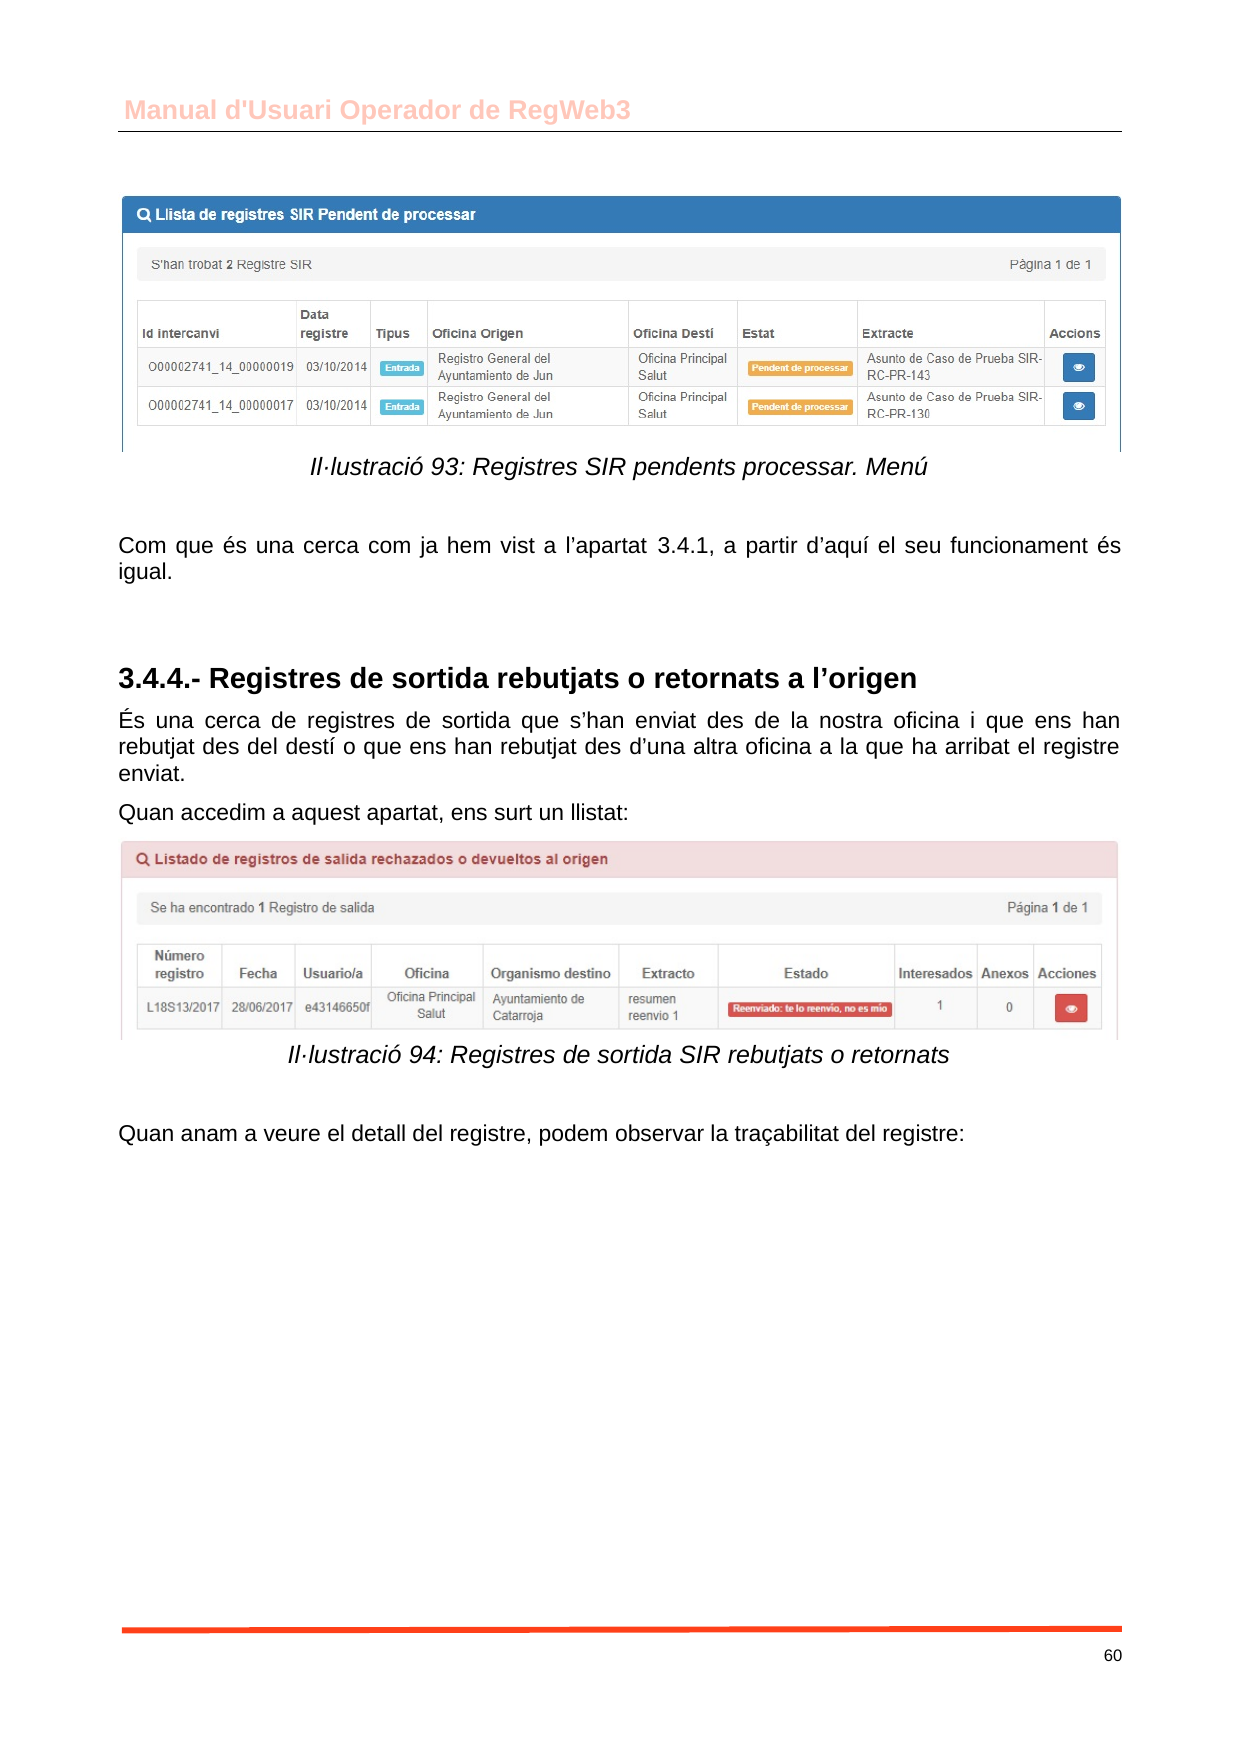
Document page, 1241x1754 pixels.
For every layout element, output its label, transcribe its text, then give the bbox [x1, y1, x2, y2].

text Quan accedim a aquest apartat, ens surt un llistat: [118, 798, 1122, 825]
list Il·lustració 93: Registres SIR pendents processar. Menú [118, 452, 1122, 481]
picture [118, 192, 1123, 452]
list Il·lustració 94: Registres de sortida SIR rebutjats o retornats [118, 1040, 1122, 1068]
subtitle Registres de sortida rebutjats o retornats a l’origen [118, 661, 1122, 694]
text Com que és una cerca com ja hem vist a l’apartat 3.4.1, a partir d’aquí el seu funcionament és igual. [118, 532, 1122, 584]
picture [118, 837, 1123, 1040]
text És una cerca de registres de sortida que s’han enviat des de la nostra oficina i que ens han rebutjat des del destí o que ens han rebutjat des d’una altra oficina a la que ha arribat el registre enviat. [118, 707, 1122, 786]
text Quan anam a veure el detall del registre, podem observar la traçabilitat del registre: [118, 1120, 1122, 1146]
